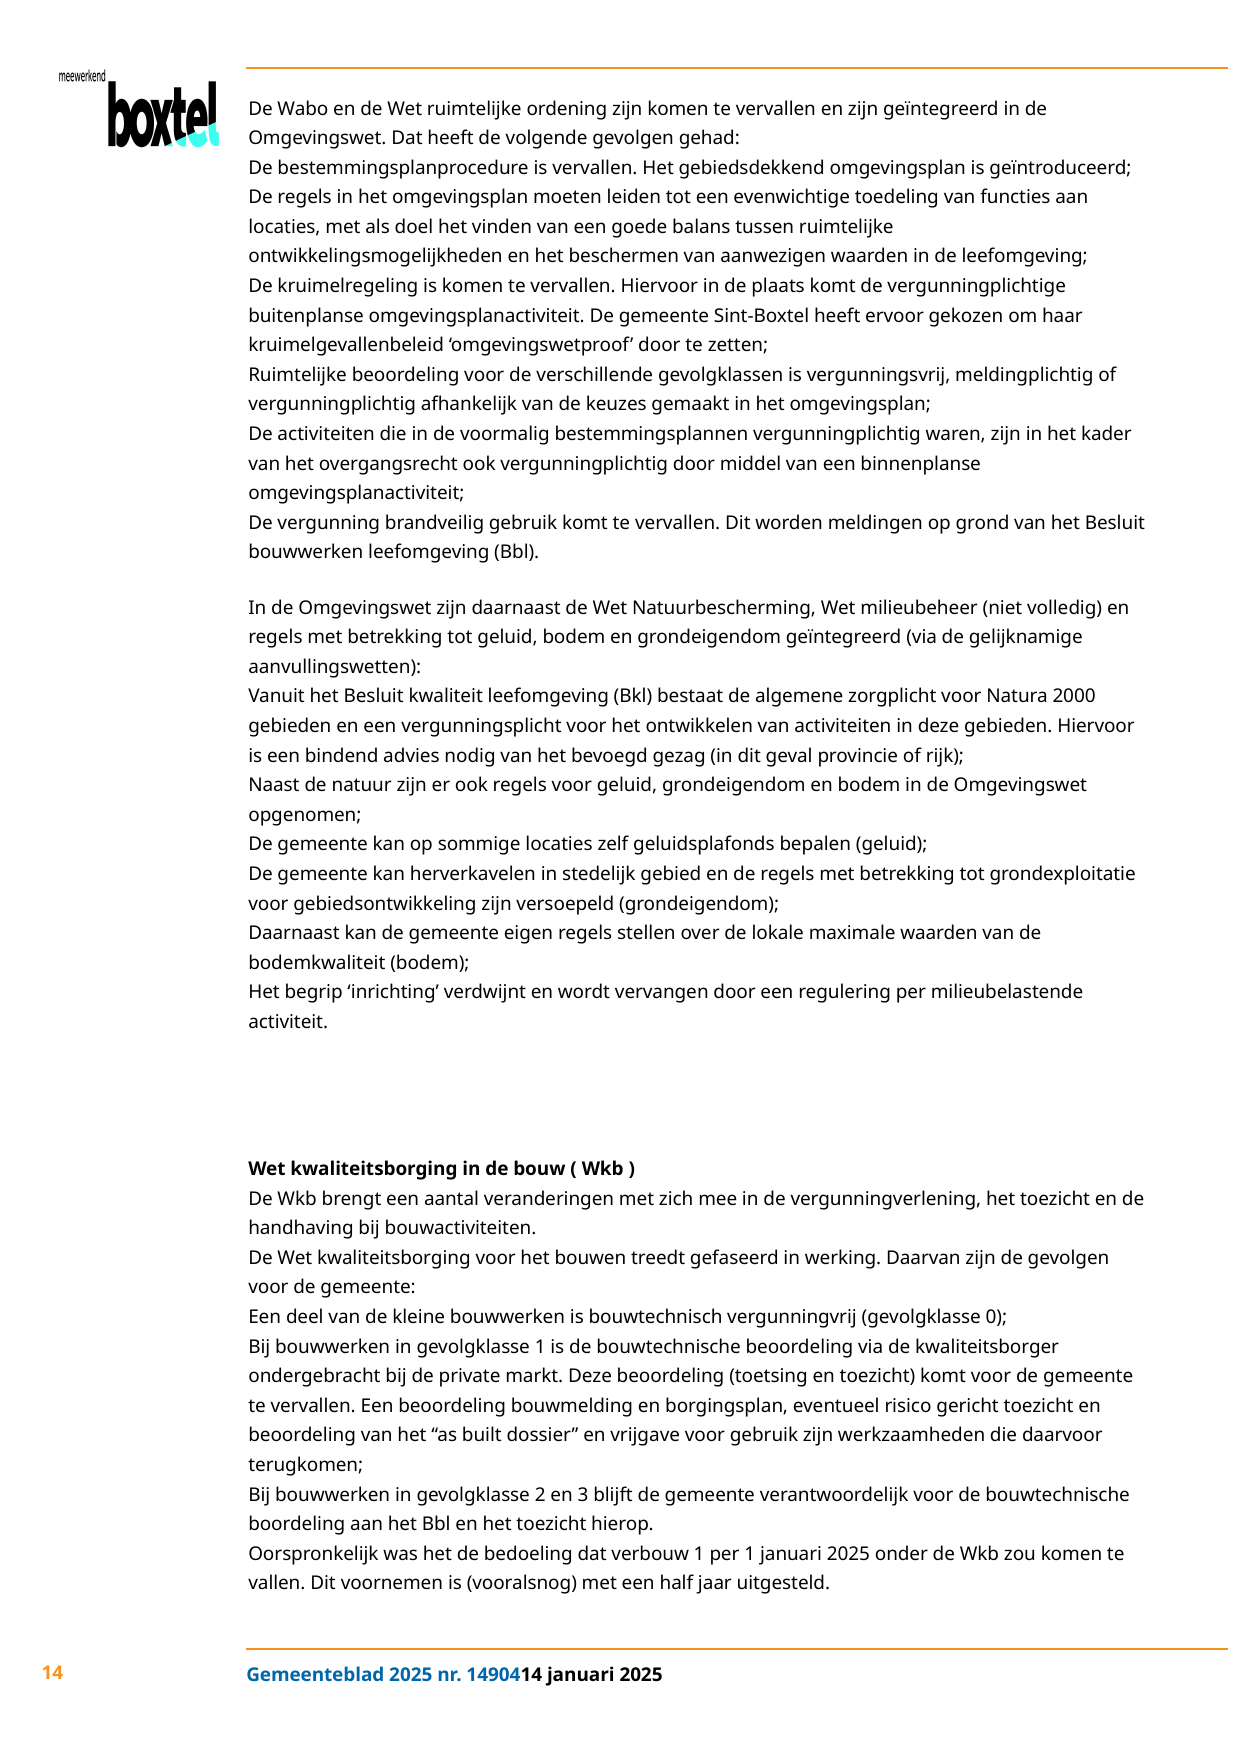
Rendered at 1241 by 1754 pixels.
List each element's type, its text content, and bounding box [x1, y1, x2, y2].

picture [41, 47, 231, 172]
table_cell In de Omgevingswet zijn daarnaast de Wet Natuurbescherming, Wet milieubeheer (niet volledig) en regels met betrekking tot geluid, bodem en grondeigendom geïntegreerd (via de gelijknamige aanvullingswetten): Vanuit het Besluit kwaliteit leefomgeving (Bkl) bestaat de algemene zorgplicht voor Natura 2000 gebieden en een vergunningsplicht voor het ontwikkelen van activiteiten in deze gebieden. Hiervoor is een bindend advies nodig van het bevoegd gezag (in dit geval provincie of rijk); Naast de natuur zijn er ook regels voor geluid, grondeigendom en bodem in de Omgevingswet opgenomen; De gemeente kan op sommige locaties zelf geluidsplafonds bepalen (geluid); De gemeente kan herverkavelen in stedelijk gebied en de regels met betrekking tot grondexploitatie voor gebiedsontwikkeling zijn versoepeld (grondeigendom); Daarnaast kan de gemeente eigen regels stellen over de lokale maximale waarden van de bodemkwaliteit (bodem); Het begrip ‘inrichting’ verdwijnt en wordt vervangen door een regulering per milieubelastende activiteit. [248, 594, 1152, 1063]
table_header De Wet kwaliteitsborging voor het bouwen treedt gefaseerd in werking. Daarvan zijn de gevolgen voor de gemeente: Een deel van de kleine bouwwerken is bouwtechnisch vergunningvrij (gevolgklasse 0); Bij bouwwerken in gevolgklasse 1 is de bouwtechnische beoordeling via de kwaliteitsborger ondergebracht bij de private markt. Deze beoordeling (toetsing en toezicht) komt voor de gemeente te vervallen. Een beoordeling bouwmelding en borgingsplan, eventueel risico gericht toezicht en beoordeling van het “as built dossier” en vrijgave voor gebruik zijn werkzaamheden die daarvoor terugkomen; Bij bouwwerken in gevolgklasse 2 en 3 blijft de gemeente verantwoordelijk voor de bouwtechnische boordeling aan het Bbl en het toezicht hierop. Oorspronkelijk was het de bedoeling dat verbouw 1 per 1 januari 2025 onder de Wkb zou komen te vallen. Dit voornemen is (vooralsnog) met een half jaar uitgesteld. [248, 1244, 1152, 1595]
text Wet kwaliteitsborging in de bouw ( Wkb ) [248, 1155, 1152, 1181]
table_cell De Wabo en de Wet ruimtelijke ordening zijn komen te vervallen en zijn geïntegreerd in de Omgevingswet. Dat heeft de volgende gevolgen gehad: De bestemmingsplanprocedure is vervallen. Het gebiedsdekkend omgevingsplan is geïntroduceerd; De regels in het omgevingsplan moeten leiden tot een evenwichtige toedeling van functies aan locaties, met als doel het vinden van een goede balans tussen ruimtelijke ontwikkelingsmogelijkheden en het beschermen van aanwezigen waarden in de leefomgeving; De kruimelregeling is komen te vervallen. Hiervoor in de plaats komt de vergunningplichtige buitenplanse omgevingsplanactiviteit. De gemeente Sint-Boxtel heeft ervoor gekozen om haar kruimelgevallenbeleid ‘omgevingswetproof’ door te zetten; Ruimtelijke beoordeling voor de verschillende gevolgklassen is vergunningsvrij, meldingplichtig of vergunningplichtig afhankelijk van de keuzes gemaakt in het omgevingsplan; De activiteiten die in de voormalig bestemmingsplannen vergunningplichtig waren, zijn in het kader van het overgangsrecht ook vergunningplichtig door middel van een binnenplanse omgevingsplanactiviteit; De vergunning brandveilig gebruik komt te vervallen. Dit worden meldingen op grond van het Besluit bouwwerken leefomgeving (Bbl). [248, 95, 1152, 594]
text De Wkb brengt een aantal veranderingen met zich mee in de vergunningverlening, het toezicht en de handhaving bij bouwactiviteiten. [248, 1185, 1152, 1240]
